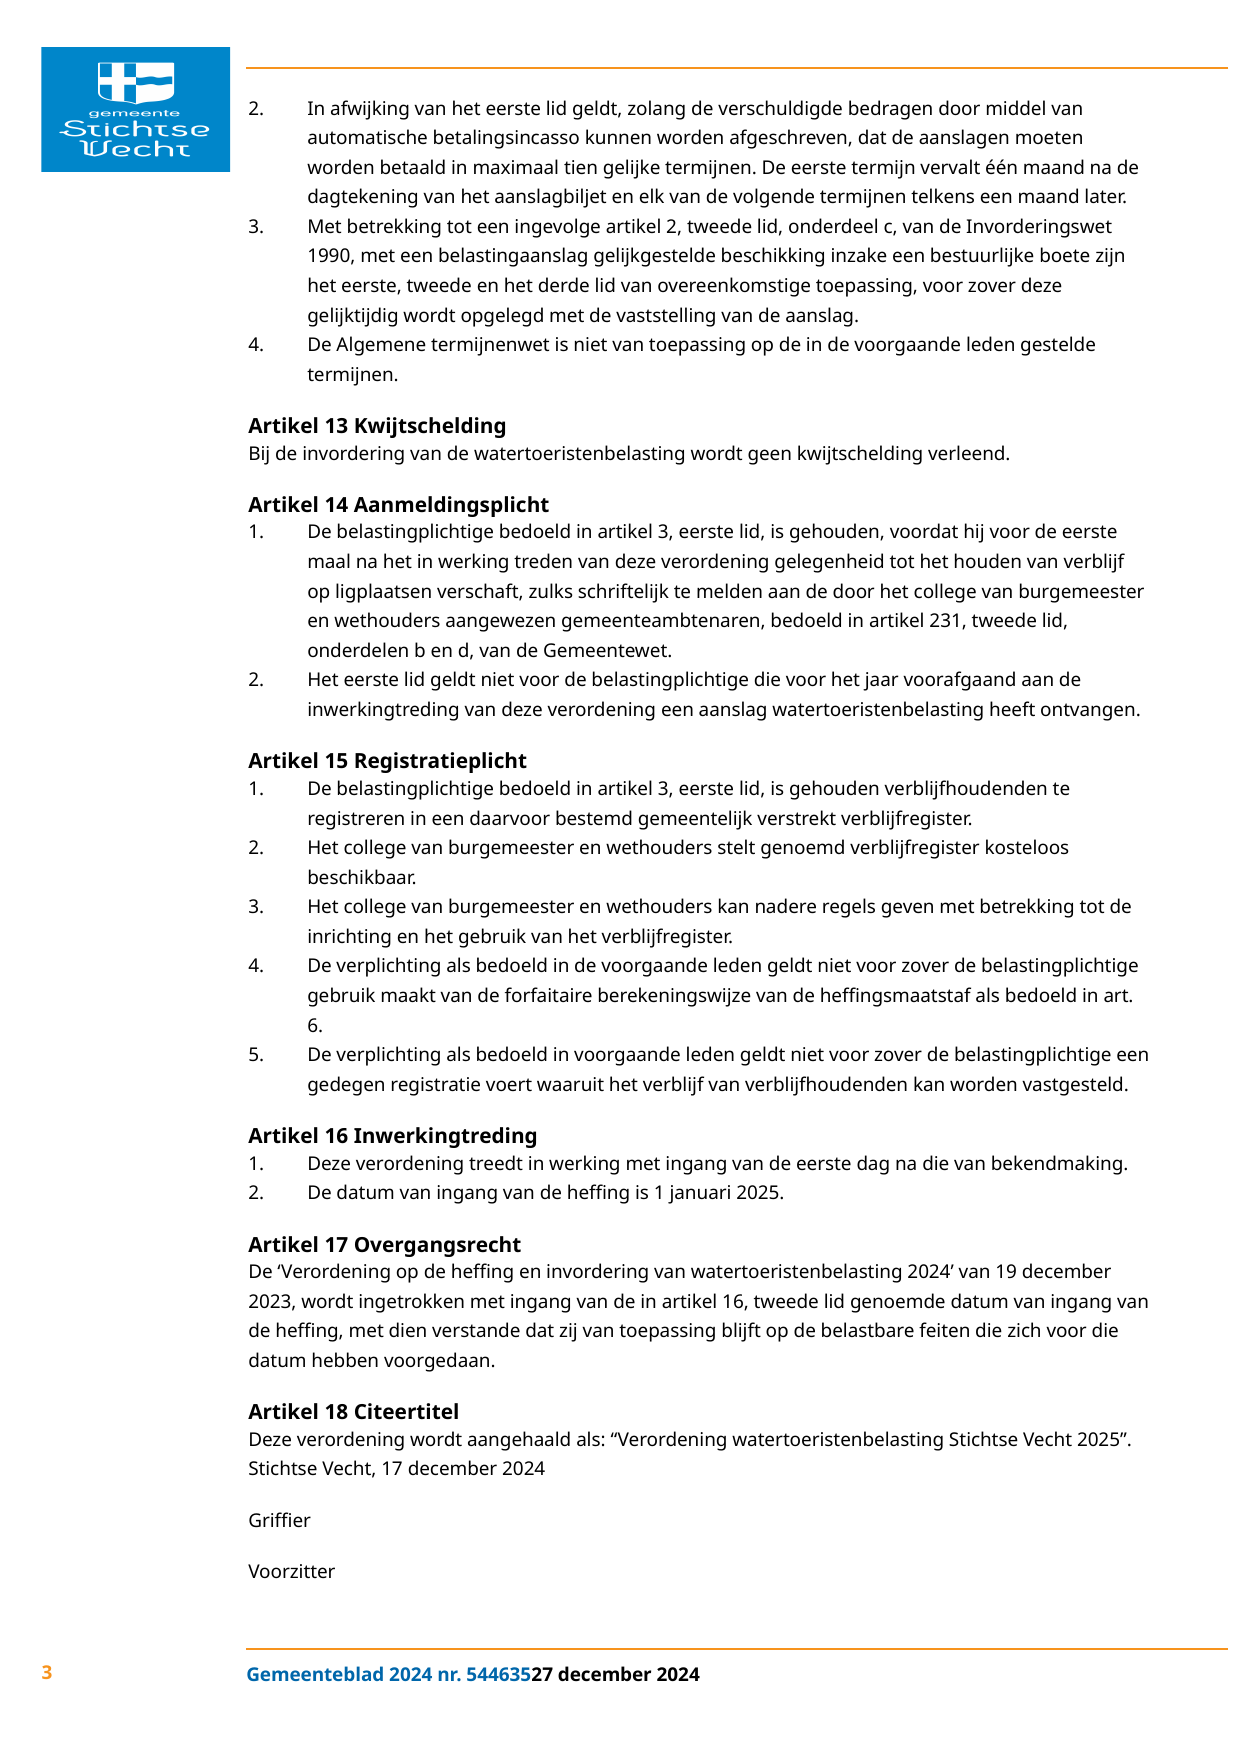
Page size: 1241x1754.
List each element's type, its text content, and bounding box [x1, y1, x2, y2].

list Met betrekking tot een ingevolge artikel 2, tweede lid, onderdeel c, van de Invorderingswet 1990, met een belastingaanslag gelijkgestelde beschikking inzake een bestuurlijke boete zijn het eerste, tweede en het derde lid van overeenkomstige toepassing, voor zover deze gelijktijdig wordt opgelegd met de vaststelling van de aanslag. [248, 213, 1152, 328]
list De datum van ingang van de heffing is 1 januari 2025. [248, 1179, 1152, 1205]
text Bij de invordering van de watertoeristenbelasting wordt geen kwijtschelding verleend. [248, 440, 1152, 466]
picture [99, 63, 135, 101]
list De verplichting als bedoeld in de voorgaande leden geldt niet voor zover de belastingplichtige gebruik maakt van de forfaitaire berekeningswijze van de heffingsmaatstaf als bedoeld in art. 6. [248, 953, 1152, 1037]
text Griffier [248, 1507, 1152, 1533]
list De belastingplichtige bedoeld in artikel 3, eerste lid, is gehouden verblijfhoudenden te registreren in een daarvoor bestemd gemeentelijk verstrekt verblijfregister. [248, 775, 1152, 830]
list De belastingplichtige bedoeld in artikel 3, eerste lid, is gehouden, voordat hij voor de eerste maal na het in werking treden van deze verordening gelegenheid tot het houden van verblijf op ligplaatsen verschaft, zulks schriftelijk te melden aan de door het college van burgemeester en wethouders aangewezen gemeenteambtenaren, bedoeld in artikel 231, tweede lid, onderdelen b en d, van de Gemeentewet. [248, 519, 1152, 663]
picture [137, 63, 174, 103]
list Het college van burgemeester en wethouders kan nadere regels geven met betrekking tot de inrichting en het gebruik van het verblijfregister. [248, 893, 1152, 949]
text Artikel 18 Citeertitel [248, 1397, 1152, 1426]
text Deze verordening wordt aangehaald als: “Verordening watertoeristenbelasting Stichtse Vecht 2025”. [248, 1426, 1152, 1452]
list In afwijking van het eerste lid geldt, zolang de verschuldigde bedragen door middel van automatische betalingsincasso kunnen worden afgeschreven, dat de aanslagen moeten worden betaald in maximaal tien gelijke termijnen. De eerste termijn vervalt één maand na de dagtekening van het aanslagbiljet en elk van de volgende termijnen telkens een maand later. [248, 95, 1152, 209]
list De verplichting als bedoeld in voorgaande leden geldt niet voor zover de belastingplichtige een gedegen registratie voert waaruit het verblijf van verblijfhoudenden kan worden vastgesteld. [248, 1041, 1152, 1097]
list Deze verordening treedt in werking met ingang van de eerste dag na die van bekendmaking. [248, 1150, 1152, 1176]
list Het college van burgemeester en wethouders stelt genoemd verblijfregister kosteloos beschikbaar. [248, 834, 1152, 889]
text Voorzitter [248, 1558, 1152, 1584]
text Artikel 16 Inwerkingtreding [248, 1121, 1152, 1150]
text Artikel 13 Kwijtschelding [248, 411, 1152, 440]
list Het eerste lid geldt niet voor de belastingplichtige die voor het jaar voorafgaand aan de inwerkingtreding van deze verordening een aanslag watertoeristenbelasting heeft ontvangen. [248, 667, 1152, 722]
text Artikel 15 Registratieplicht [248, 747, 1152, 775]
text Artikel 14 Aanmeldingsplicht [248, 490, 1152, 519]
text De ‘Verordening op de heffing en invordering van watertoeristenbelasting 2024’ van 19 december 2023, wordt ingetrokken met ingang van de in artikel 16, tweede lid genoemde datum van ingang van de heffing, met dien verstande dat zij van toepassing blijft op de belastbare feiten die zich voor die datum hebben voorgedaan. [248, 1258, 1152, 1373]
text Artikel 17 Overgangsrecht [248, 1230, 1152, 1258]
list De Algemene termijnenwet is niet van toepassing op de in de voorgaande leden gestelde termijnen. [248, 331, 1152, 387]
text Stichtse Vecht, 17 december 2024 [248, 1455, 1152, 1481]
